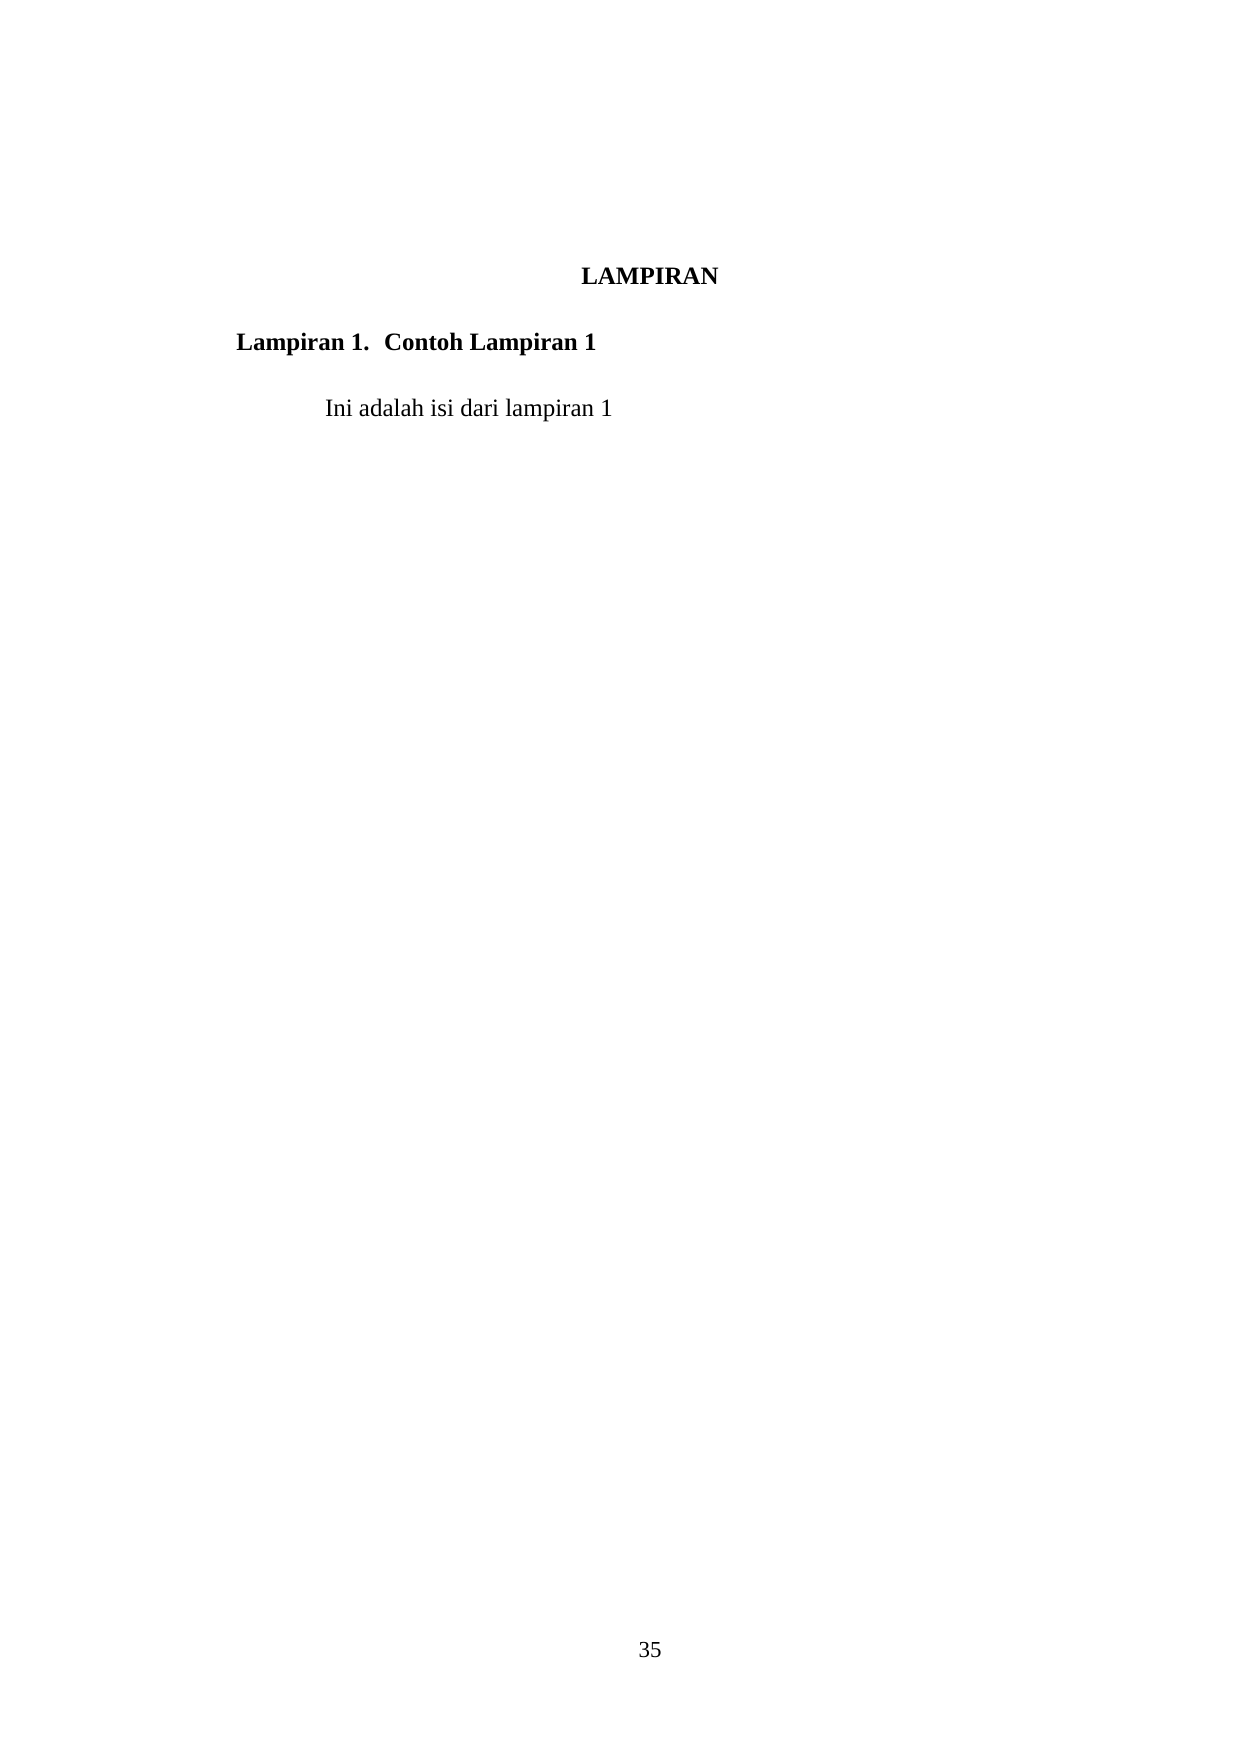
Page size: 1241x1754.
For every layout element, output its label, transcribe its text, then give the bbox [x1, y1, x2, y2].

text Ini adalah isi dari lampiran 1 [236, 393, 1063, 422]
subtitle Contoh Lampiran 1 [236, 327, 1063, 356]
subtitle LAMPIRAN [236, 261, 1063, 290]
